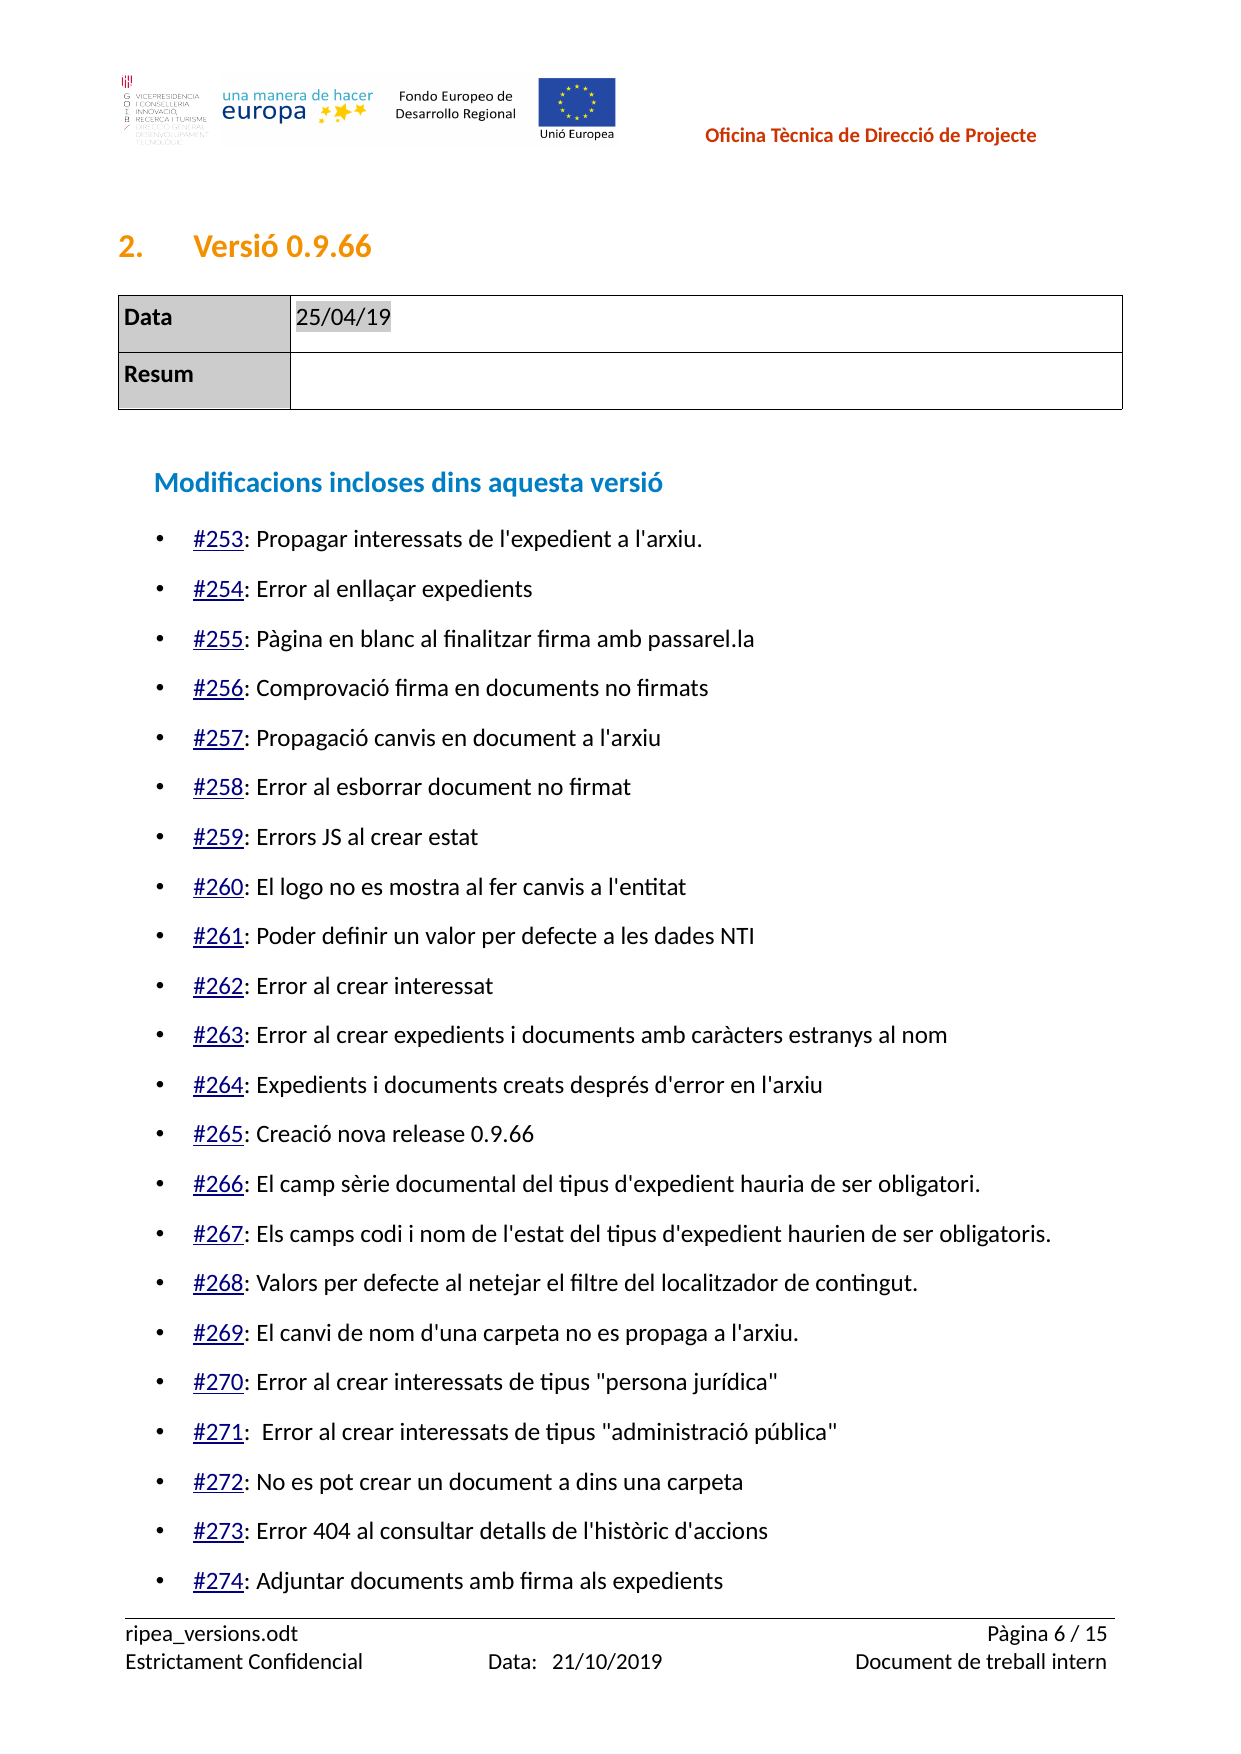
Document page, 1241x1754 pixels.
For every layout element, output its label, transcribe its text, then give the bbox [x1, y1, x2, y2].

table_header 25/04/19 [291, 296, 1122, 352]
table_cell [291, 353, 1122, 408]
list #268: Valors per defecte al netejar el filtre del localitzador de contingut. [156, 1267, 1122, 1298]
list #267: Els camps codi i nom de l'estat del tipus d'expedient haurien de ser obligatoris. [156, 1218, 1122, 1248]
table_cell Resum [119, 353, 290, 408]
list #263: Error al crear expedients i documents amb caràcters estranys al nom [156, 1019, 1122, 1050]
list #259: Errors JS al crear estat [156, 821, 1122, 852]
list #255: Pàgina en blanc al finalitzar firma amb passarel.la [156, 623, 1122, 653]
list #271: Error al crear interessats de tipus "administració pública" [156, 1416, 1122, 1447]
subtitle Modificacions incloses dins aquesta versió [153, 464, 1122, 500]
list #270: Error al crear interessats de tipus "persona jurídica" [156, 1366, 1122, 1397]
list #273: Error 404 al consultar detalls de l'històric d'accions [156, 1515, 1122, 1546]
list #256: Comprovació firma en documents no firmats [156, 672, 1122, 703]
picture [219, 73, 621, 147]
list #261: Poder definir un valor per defecte a les dades NTI [156, 920, 1122, 951]
list #254: Error al enllaçar expedients [156, 573, 1122, 604]
subtitle Versió 0.9.66 [118, 225, 1122, 266]
list #258: Error al esborrar document no firmat [156, 771, 1122, 802]
list #262: Error al crear interessat [156, 970, 1122, 1000]
list #269: El canvi de nom d'una carpeta no es propaga a l'arxiu. [156, 1317, 1122, 1347]
list #272: No es pot crear un document a dins una carpeta [156, 1466, 1122, 1496]
picture [118, 73, 213, 147]
list #274: Adjuntar documents amb firma als expedients [156, 1565, 1122, 1595]
list #265: Creació nova release 0.9.66 [156, 1118, 1122, 1149]
list #253: Propagar interessats de l'expedient a l'arxiu. [156, 523, 1122, 554]
list #257: Propagació canvis en document a l'arxiu [156, 722, 1122, 752]
list #264: Expedients i documents creats després d'error en l'arxiu [156, 1069, 1122, 1099]
list #266: El camp sèrie documental del tipus d'expedient hauria de ser obligatori. [156, 1168, 1122, 1199]
table_header Data [119, 296, 290, 352]
list #260: El logo no es mostra al fer canvis a l'entitat [156, 871, 1122, 901]
